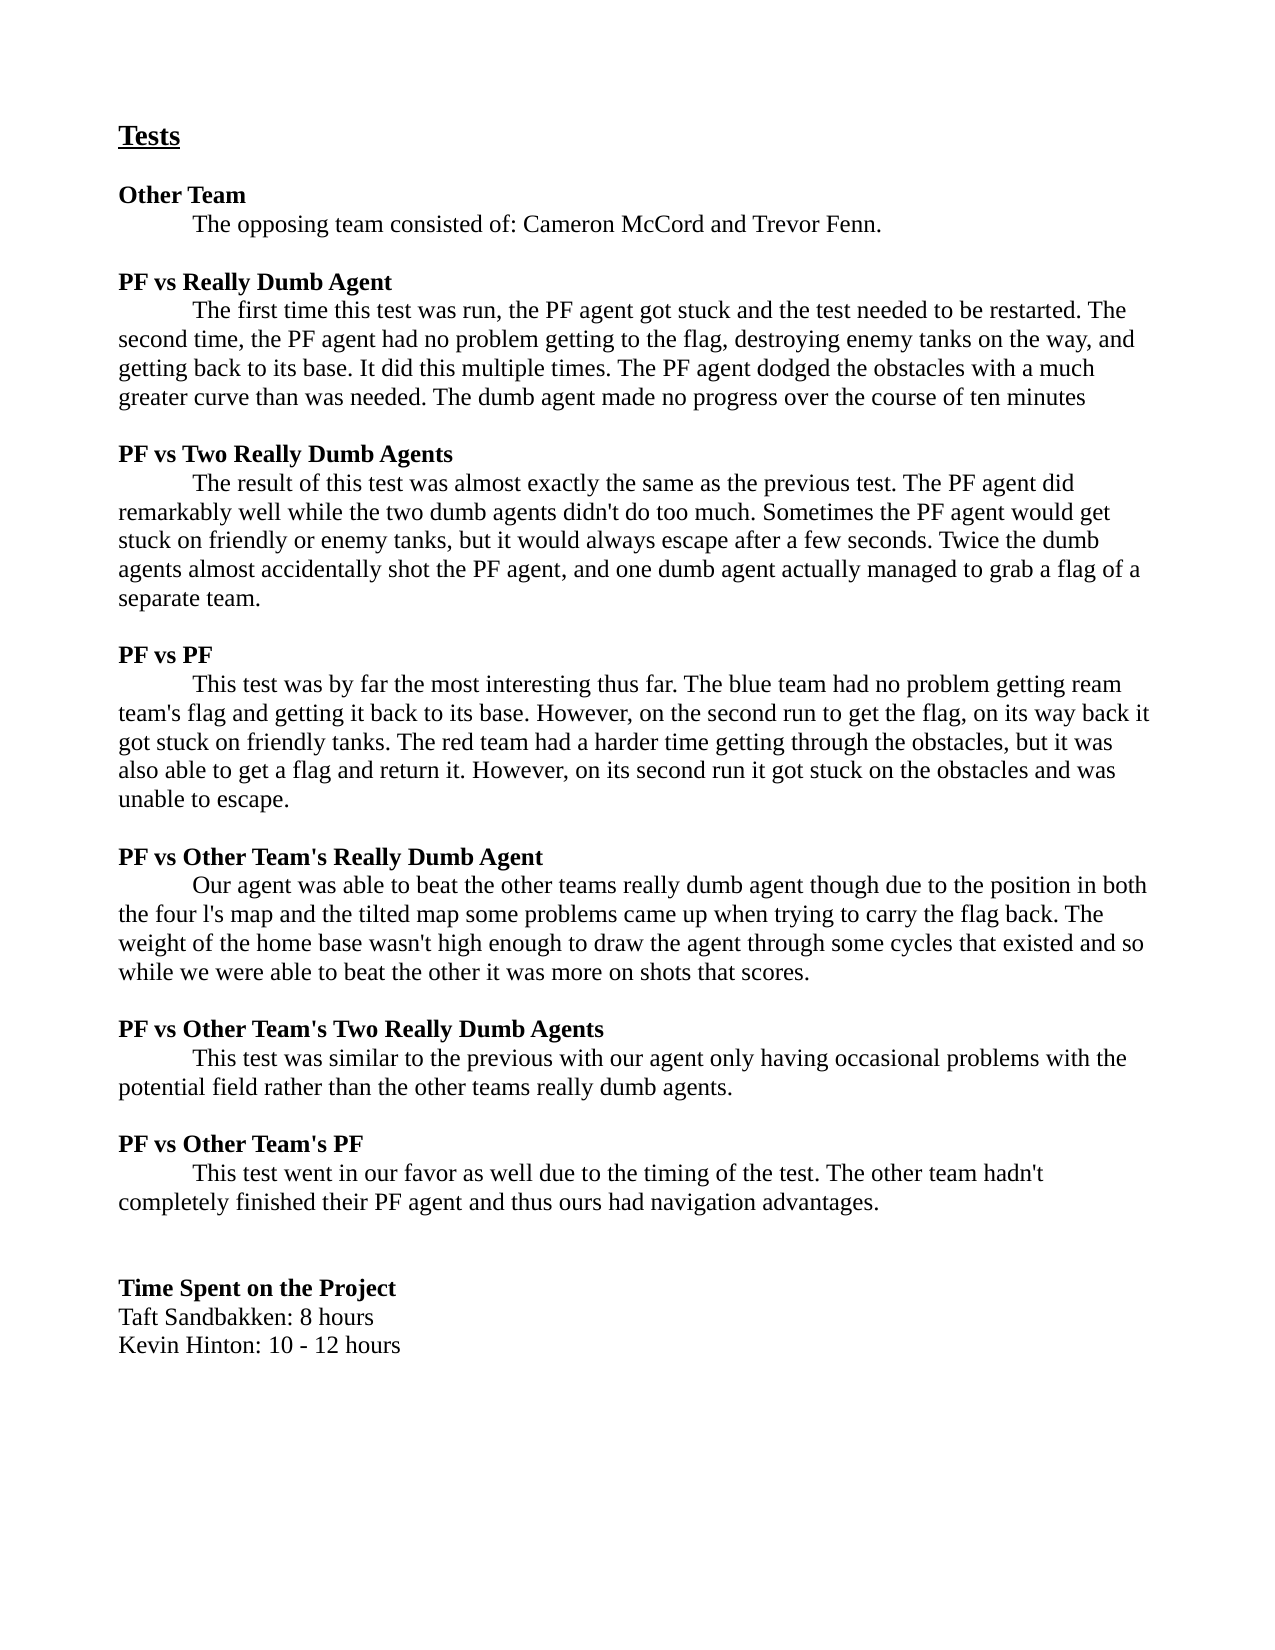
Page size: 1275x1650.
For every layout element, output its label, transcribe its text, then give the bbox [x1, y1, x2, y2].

text Tests [118, 118, 1157, 152]
text PF vs Two Really Dumb Agents [118, 439, 1157, 468]
text PF vs Other Team's PF [118, 1129, 1157, 1158]
text Taft Sandbakken: 8 hours [118, 1302, 1157, 1330]
text PF vs PF [118, 640, 1157, 669]
text The result of this test was almost exactly the same as the previous test. The PF agent did remarkably well while the two dumb agents didn't do too much. Sometimes the PF agent would get stuck on friendly or enemy tanks, but it would always escape after a few seconds. Twice the dumb agents almost accidentally shot the PF agent, and one dumb agent actually managed to grab a flag of a separate team. [118, 468, 1157, 612]
text Kevin Hinton: 10 - 12 hours [118, 1330, 1157, 1359]
text This test was by far the most interesting thus far. The blue team had no problem getting ream team's flag and getting it back to its base. However, on the second run to get the flag, on its way back it got stuck on friendly tanks. The red team had a harder time getting through the obstacles, but it was also able to get a flag and return it. However, on its second run it got stuck on the obstacles and was unable to escape. [118, 669, 1157, 813]
text Time Spent on the Project [118, 1273, 1157, 1302]
text This test was similar to the previous with our agent only having occasional problems with the potential field rather than the other teams really dumb agents. [118, 1043, 1157, 1100]
text PF vs Really Dumb Agent [118, 267, 1157, 295]
text PF vs Other Team's Really Dumb Agent [118, 842, 1157, 870]
text This test went in our favor as well due to the timing of the test. The other team hadn't completely finished their PF agent and thus ours had navigation advantages. [118, 1158, 1157, 1215]
text Other Team [118, 180, 1157, 209]
text The first time this test was run, the PF agent got stuck and the test needed to be restarted. The second time, the PF agent had no problem getting to the flag, destroying enemy tanks on the way, and getting back to its base. It did this multiple times. The PF agent dodged the obstacles with a much greater curve than was needed. The dumb agent made no progress over the course of ten minutes [118, 295, 1157, 410]
text The opposing team consisted of: Cameron McCord and Trevor Fenn. [118, 209, 1157, 238]
text PF vs Other Team's Two Really Dumb Agents [118, 1014, 1157, 1043]
text Our agent was able to beat the other teams really dumb agent though due to the position in both the four l's map and the tilted map some problems came up when trying to carry the flag back. The weight of the home base wasn't high enough to draw the agent through some cycles that existed and so while we were able to beat the other it was more on shots that scores. [118, 870, 1157, 985]
